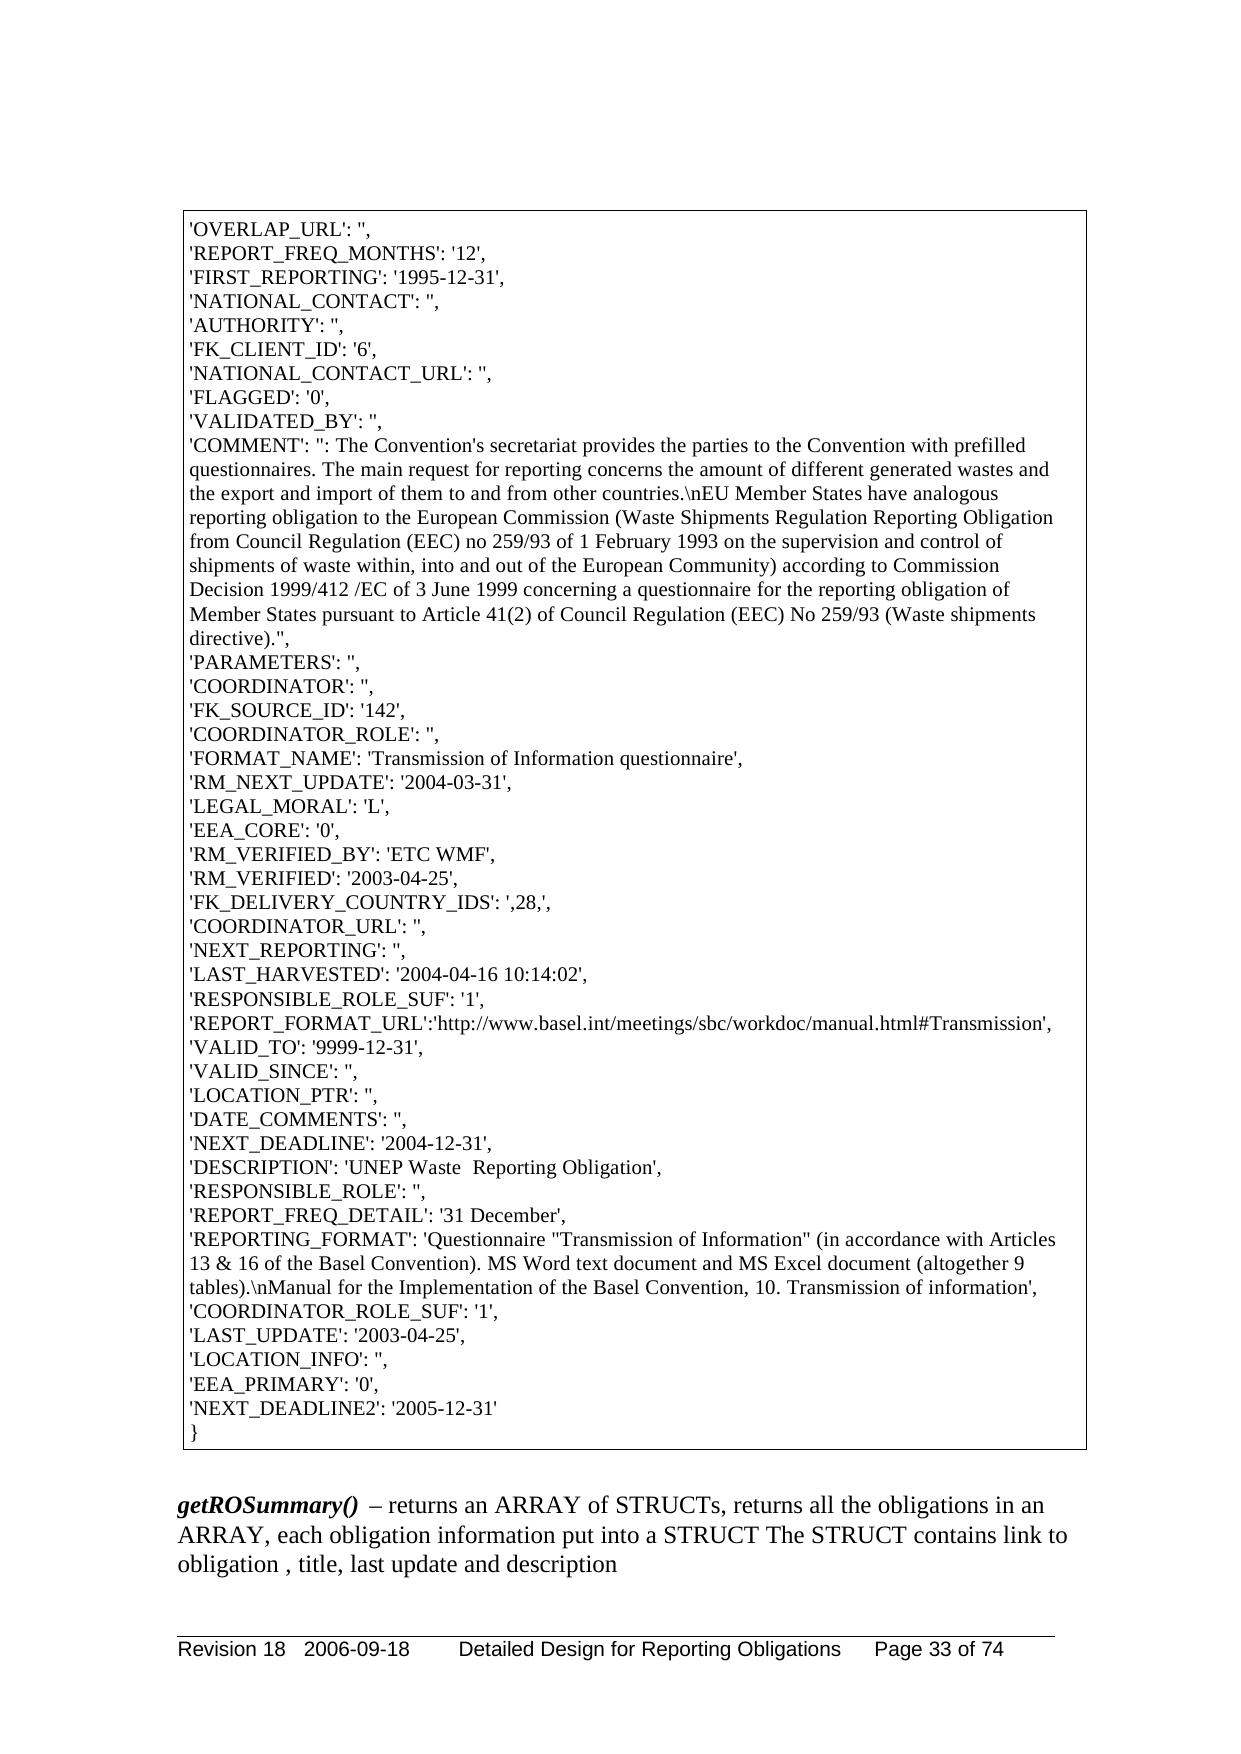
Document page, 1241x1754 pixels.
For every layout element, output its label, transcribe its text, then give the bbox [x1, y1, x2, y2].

text 'FIRST_REPORTING': '1995-12-31', [184, 258, 1086, 282]
text 'FK_SOURCE_ID': '142', [184, 692, 1086, 716]
text 'VALID_SINCE': '', [184, 1052, 1086, 1077]
text 'NEXT_DEADLINE2': '2005-12-31' [184, 1389, 1086, 1413]
text 'REPORTING_FORMAT': 'Questionnaire "Transmission of Information" (in accordance with Articles 13 & 16 of the Basel Convention). MS Word text document and MS Excel document (altogether 9 tables).\nManual for the Implementation of the Basel Convention, 10. Transmission of information', [184, 1221, 1086, 1293]
text 'RM_VERIFIED_BY': 'ETC WMF', [184, 836, 1086, 860]
text 'REPORT_FREQ_DETAIL': '31 December', [184, 1197, 1086, 1221]
text 'COORDINATOR_ROLE': '', [184, 716, 1086, 740]
text 'PARAMETERS': '', [184, 643, 1086, 667]
text 'REPORT_FREQ_MONTHS': '12', [184, 234, 1086, 258]
text 'AUTHORITY': '', [184, 307, 1086, 331]
text 'REPORT_FORMAT_URL':'http://www.basel.int/meetings/sbc/workdoc/manual.html#Transmission', [184, 1004, 1086, 1028]
text 'COORDINATOR_URL': '', [184, 908, 1086, 932]
text 'NEXT_REPORTING': '', [184, 932, 1086, 956]
text 'RM_NEXT_UPDATE': '2004-03-31', [184, 764, 1086, 788]
text 'LEGAL_MORAL': 'L', [184, 788, 1086, 812]
text 'NATIONAL_CONTACT_URL': '', [184, 355, 1086, 379]
text 'EEA_CORE': '0', [184, 812, 1086, 836]
text 'LOCATION_INFO': '', [184, 1341, 1086, 1365]
text 'FK_CLIENT_ID': '6', [184, 331, 1086, 355]
text 'COORDINATOR_ROLE_SUF': '1', [184, 1293, 1086, 1317]
text getROSummary() – returns an ARRAY of STRUCTs, returns all the obligations in an ARRAY, each obligation information put into a STRUCT The STRUCT contains link to obligation , title, last update and description [177, 1490, 1092, 1578]
text 'OVERLAP_URL': '', [184, 211, 1086, 234]
text 'RM_VERIFIED': '2003-04-25', [184, 860, 1086, 884]
text 'NATIONAL_CONTACT': '', [184, 282, 1086, 307]
text 'LAST_UPDATE': '2003-04-25', [184, 1317, 1086, 1341]
text 'NEXT_DEADLINE': '2004-12-31', [184, 1125, 1086, 1149]
text 'RESPONSIBLE_ROLE': '', [184, 1173, 1086, 1197]
text 'FLAGGED': '0', [184, 379, 1086, 403]
text 'FORMAT_NAME': 'Transmission of Information questionnaire', [184, 740, 1086, 764]
text 'VALID_TO': '9999-12-31', [184, 1028, 1086, 1052]
text 'LOCATION_PTR': '', [184, 1077, 1086, 1101]
text 'COORDINATOR': '', [184, 667, 1086, 692]
text 'VALIDATED_BY': '', [184, 403, 1086, 427]
text } [184, 1413, 1086, 1449]
text 'COMMENT': ": The Convention's secretariat provides the parties to the Convention with prefilled questionnaires. The main request for reporting concerns the amount of different generated wastes and the export and import of them to and from other countries.\nEU Member States have analogous reporting obligation to the European Commission (Waste Shipments Regulation Reporting Obligation from Council Regulation (EEC) no 259/93 of 1 February 1993 on the supervision and control of shipments of waste within, into and out of the European Community) according to Commission Decision 1999/412 /EC of 3 June 1999 concerning a questionnaire for the reporting obligation of Member States pursuant to Article 41(2) of Council Regulation (EEC) No 259/93 (Waste shipments directive).", [184, 427, 1086, 643]
text 'DESCRIPTION': 'UNEP Waste Reporting Obligation', [184, 1149, 1086, 1173]
text 'RESPONSIBLE_ROLE_SUF': '1', [184, 980, 1086, 1004]
text 'DATE_COMMENTS': '', [184, 1101, 1086, 1125]
text 'EEA_PRIMARY': '0', [184, 1365, 1086, 1389]
text 'FK_DELIVERY_COUNTRY_IDS': ',28,', [184, 884, 1086, 908]
text 'LAST_HARVESTED': '2004-04-16 10:14:02', [184, 956, 1086, 980]
